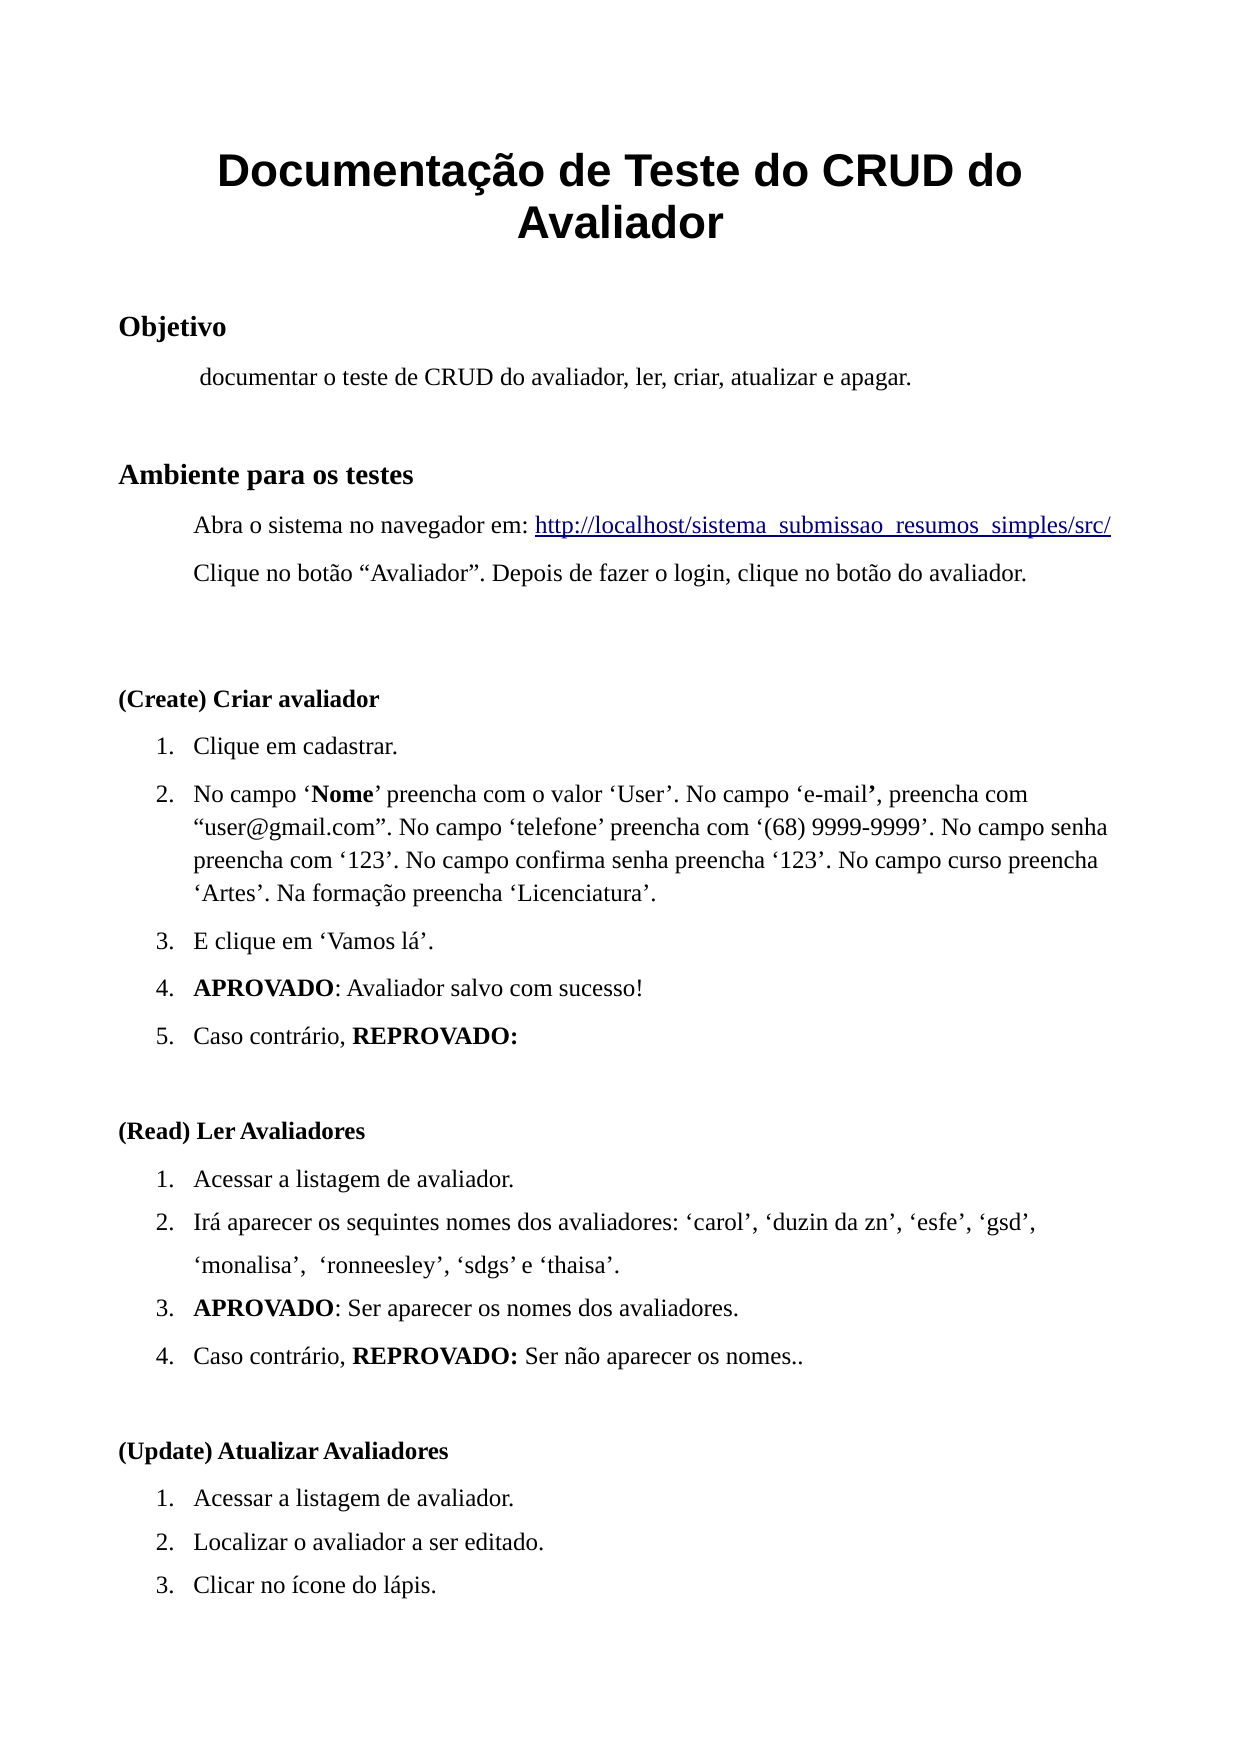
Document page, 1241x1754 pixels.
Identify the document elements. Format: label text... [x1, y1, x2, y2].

list Localizar o avaliador a ser editado. [156, 1527, 1122, 1555]
title Documentação de Teste do CRUD do Avaliador [118, 143, 1122, 248]
text (Read) Ler Avaliadores [118, 1116, 1122, 1145]
text (Create) Criar avaliador [118, 684, 1122, 713]
list Irá aparecer os sequintes nomes dos avaliadores: ‘carol’, ‘duzin da zn’, ‘esfe’, ‘gsd’, ‘monalisa’, ‘ronneesley’, ‘sdgs’ e ‘thaisa’. [156, 1207, 1122, 1279]
list Clique no botão “Avaliador”. Depois de fazer o login, clique no botão do avaliador. [156, 558, 1122, 586]
list Clicar no ícone do lápis. [156, 1570, 1122, 1598]
list Acessar a listagem de avaliador. [156, 1164, 1122, 1192]
list E clique em ‘Vamos lá’. [156, 926, 1122, 954]
list Acessar a listagem de avaliador. [156, 1483, 1122, 1512]
list Caso contrário, REPROVADO: Ser não aparecer os nomes.. [156, 1341, 1122, 1369]
text (Update) Atualizar Avaliadores [118, 1436, 1122, 1465]
list Clique em cadastrar. [156, 731, 1122, 760]
text Ambiente para os testes [118, 457, 1122, 491]
list No campo ‘Nome’ preencha com o valor ‘User’. No campo ‘e-mail’, preencha com “user@gmail.com”. No campo ‘telefone’ preencha com ‘(68) 9999-9999’. No campo senha preencha com ‘123’. No campo confirma senha preencha ‘123’. No campo curso preencha ‘Artes’. Na formação preencha ‘Licenciatura’. [156, 779, 1122, 907]
list APROVADO: Ser aparecer os nomes dos avaliadores. [156, 1293, 1122, 1322]
list documentar o teste de CRUD do avaliador, ler, criar, atualizar e apagar. [156, 362, 1122, 391]
list APROVADO: Avaliador salvo com sucesso! [156, 973, 1122, 1002]
list Caso contrário, REPROVADO: [156, 1021, 1122, 1050]
text Objetivo [118, 309, 1122, 342]
list Abra o sistema no navegador em: http://localhost/sistema_submissao_resumos_simples/src/ [156, 510, 1122, 539]
